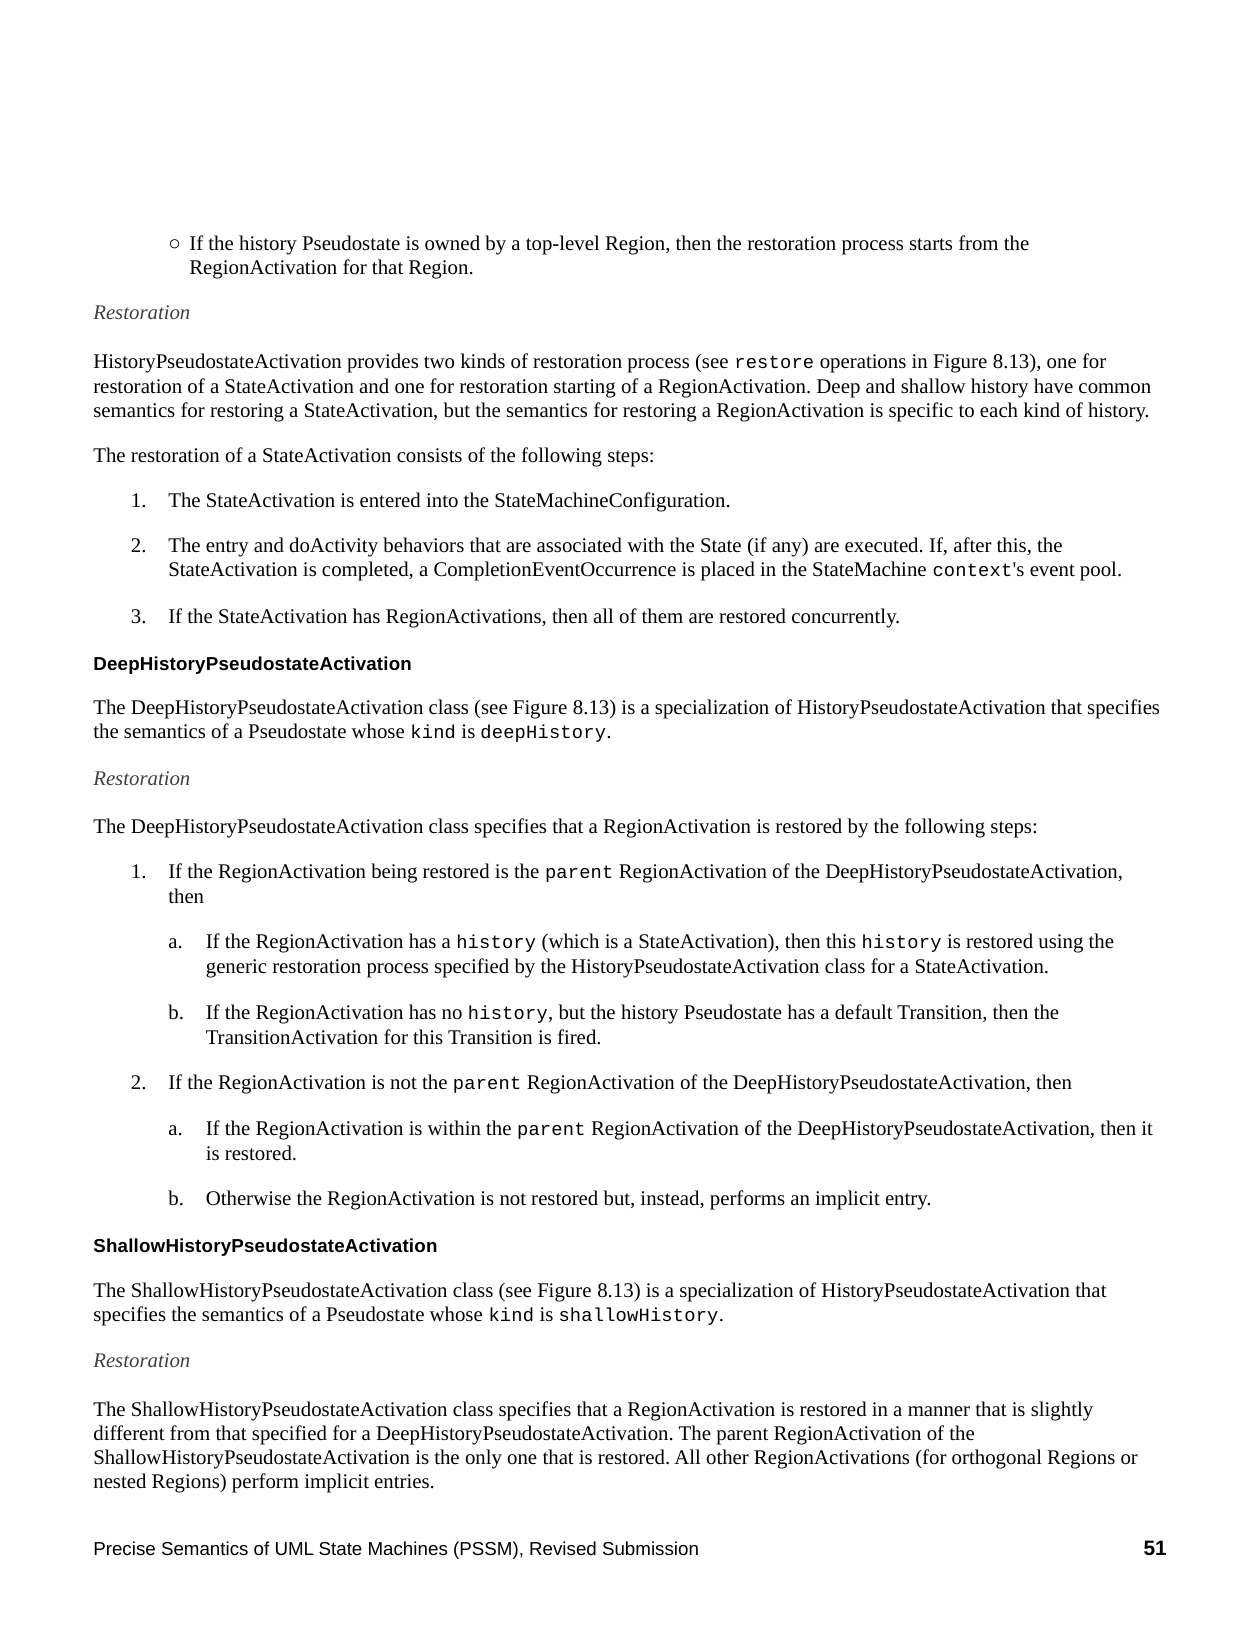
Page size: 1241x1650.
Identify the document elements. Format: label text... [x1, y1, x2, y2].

list If the StateActivation has RegionActivations, then all of them are restored concurrently. [131, 603, 1164, 628]
subtitle Restoration [93, 1348, 1164, 1372]
subtitle ShallowHistoryPseudostateActivation [93, 1235, 1164, 1257]
subtitle Restoration [93, 300, 1164, 324]
list The StateActivation is entered into the StateMachineConfiguration. [131, 488, 1164, 512]
list If the RegionActivation being restored is the parent RegionActivation of the DeepHistoryPseudostateActivation, then [131, 859, 1164, 908]
text The DeepHistoryPseudostateActivation class (see Figure 8.13) is a specialization of HistoryPseudostateActivation that specifies the semantics of a Pseudostate whose kind is deepHistory. [93, 695, 1164, 744]
list If the RegionActivation has a history (which is a StateActivation), then this history is restored using the generic restoration process specified by the HistoryPseudostateActivation class for a StateActivation. [168, 929, 1164, 978]
subtitle Restoration [93, 765, 1164, 789]
list If the history Pseudostate is owned by a top-level Region, then the restoration process starts from the RegionActivation for that Region. [168, 231, 1164, 279]
text The ShallowHistoryPseudostateActivation class (see Figure 8.13) is a specialization of HistoryPseudostateActivation that specifies the semantics of a Pseudostate whose kind is shallowHistory. [93, 1278, 1164, 1327]
text HistoryPseudostateActivation provides two kinds of restoration process (see restore operations in Figure 8.13), one for restoration of a StateActivation and one for restoration starting of a RegionActivation. Deep and shallow history have common semantics for restoring a StateActivation, but the semantics for restoring a RegionActivation is specific to each kind of history. [93, 349, 1164, 422]
list If the RegionActivation is not the parent RegionActivation of the DeepHistoryPseudostateActivation, then [131, 1070, 1164, 1095]
list If the RegionActivation is within the parent RegionActivation of the DeepHistoryPseudostateActivation, then it is restored. [168, 1116, 1164, 1165]
text The DeepHistoryPseudostateActivation class specifies that a RegionActivation is restored by the following steps: [93, 814, 1164, 838]
text The ShallowHistoryPseudostateActivation class specifies that a RegionActivation is restored in a manner that is slightly different from that specified for a DeepHistoryPseudostateActivation. The parent RegionActivation of the ShallowHistoryPseudostateActivation is the only one that is restored. All other RegionActivations (for orthogonal Regions or nested Regions) perform implicit entries. [93, 1397, 1164, 1493]
text The restoration of a StateActivation consists of the following steps: [93, 443, 1164, 467]
subtitle DeepHistoryPseudostateActivation [93, 653, 1164, 674]
list Otherwise the RegionActivation is not restored but, instead, performs an implicit entry. [168, 1186, 1164, 1210]
list If the RegionActivation has no history, but the history Pseudostate has a default Transition, then the TransitionActivation for this Transition is fired. [168, 999, 1164, 1049]
list The entry and doActivity behaviors that are associated with the State (if any) are executed. If, after this, the StateActivation is completed, a CompletionEventOccurrence is placed in the StateMachine context's event pool. [131, 533, 1164, 582]
